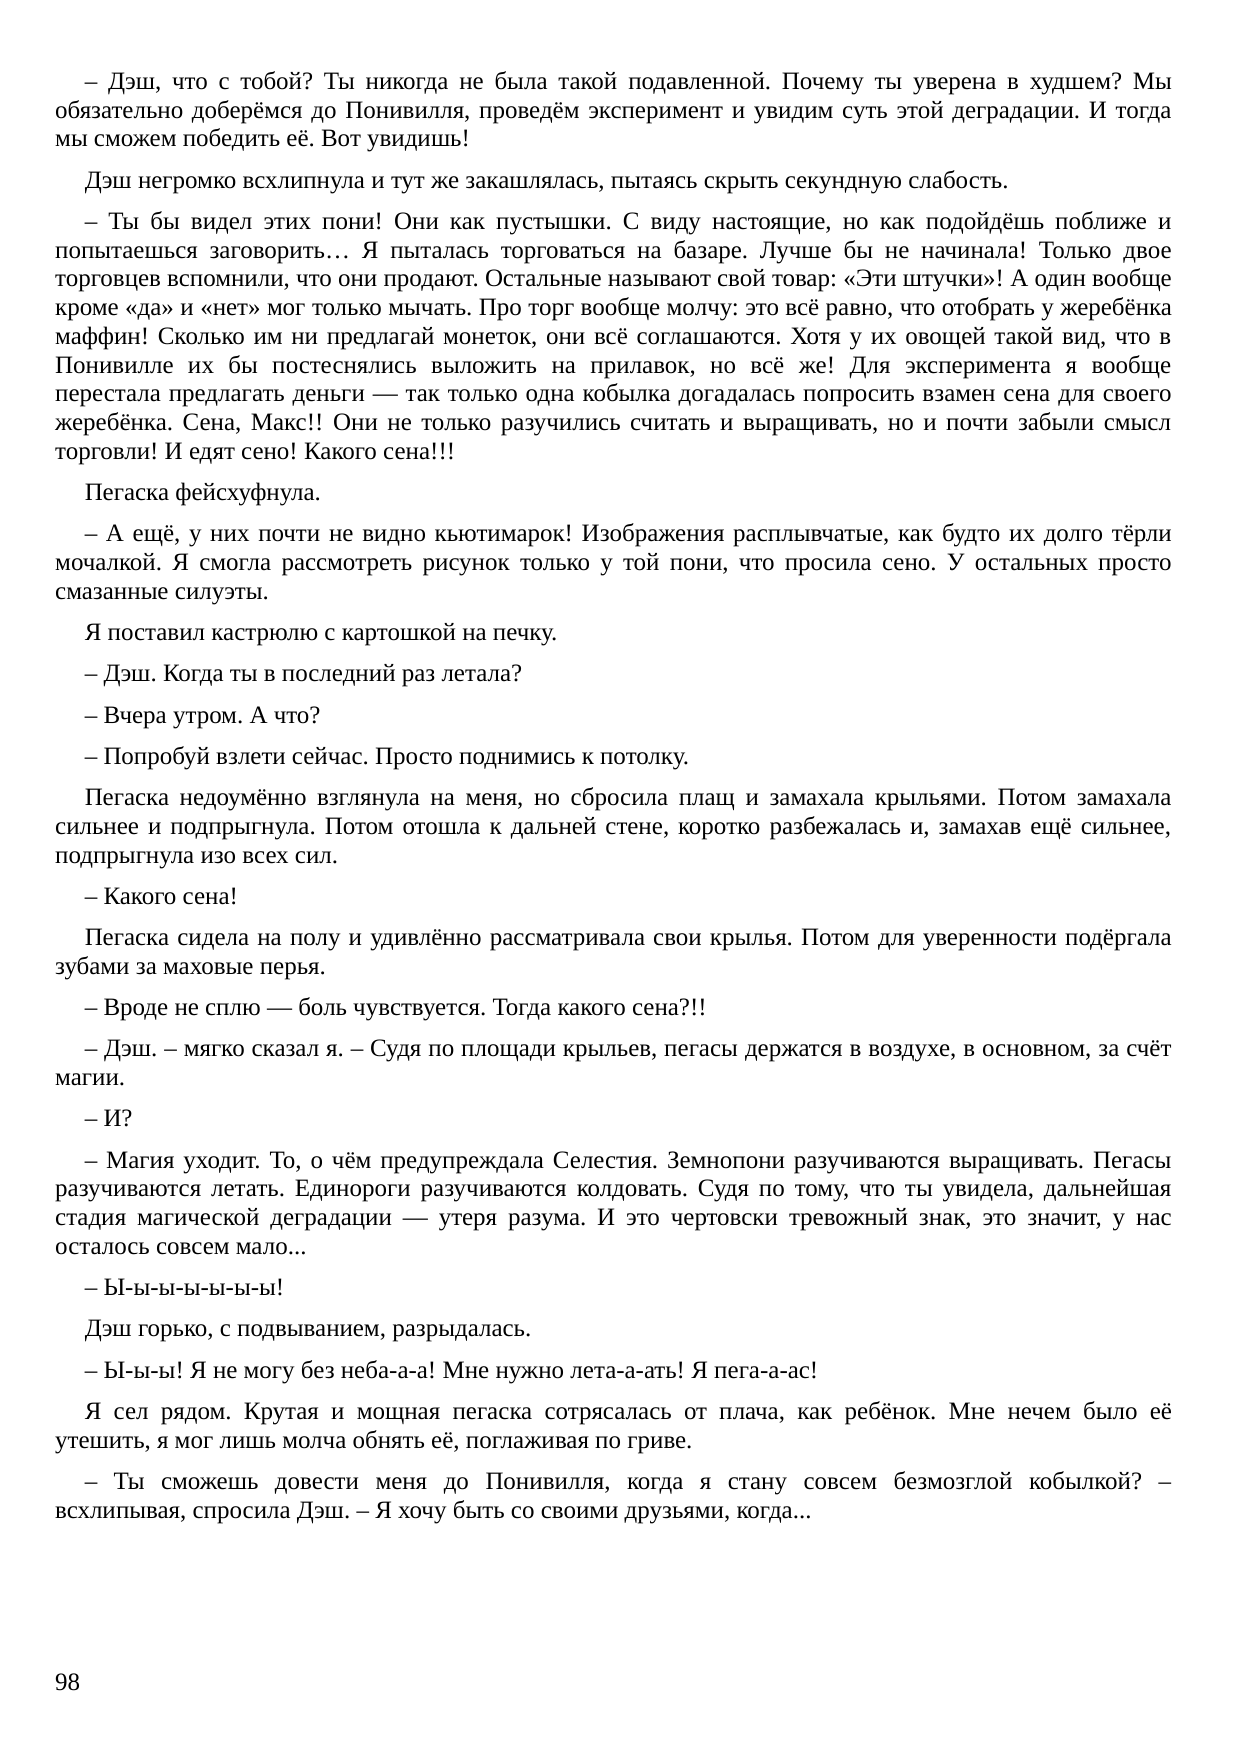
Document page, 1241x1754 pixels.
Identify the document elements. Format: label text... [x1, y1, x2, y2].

text – Ы-ы-ы! Я не могу без неба-а-а! Мне нужно лета-а-ать! Я пега-а-ас! [55, 1355, 1173, 1383]
text – Ты сможешь довести меня до Понивилля, когда я стану совсем безмозглой кобылкой? – всхлипывая, спросила Дэш. – Я хочу быть со своими друзьями, когда... [55, 1466, 1173, 1523]
text – Дэш. Когда ты в последний раз летала? [55, 658, 1173, 687]
text – Вроде не сплю — боль чувствуется. Тогда какого сена?!! [55, 992, 1173, 1021]
text – И? [55, 1103, 1173, 1132]
text Я поставил кастрюлю с картошкой на печку. [55, 617, 1173, 646]
text – Вчера утром. А что? [55, 700, 1173, 728]
text – Ы-ы-ы-ы-ы-ы-ы! [55, 1272, 1173, 1301]
text – Дэш. – мягко сказал я. – Судя по площади крыльев, пегасы держатся в воздухе, в основном, за счёт магии. [55, 1033, 1173, 1091]
text Я сел рядом. Крутая и мощная пегаска сотрясалась от плача, как ребёнок. Мне нечем было её утешить, я мог лишь молча обнять её, поглаживая по гриве. [55, 1396, 1173, 1453]
text – Ты бы видел этих пони! Они как пустышки. С виду настоящие, но как подойдёшь поближе и попытаешься заговорить… Я пыталась торговаться на базаре. Лучше бы не начинала! Только двое торговцев вспомнили, что они продают. Остальные называют свой товар: «Эти штучки»! А один вообще кроме «да» и «нет» мог только мычать. Про торг вообще молчу: это всё равно, что отобрать у жеребёнка маффин! Сколько им ни предлагай монеток, они всё соглашаются. Хотя у их овощей такой вид, что в Понивилле их бы постеснялись выложить на прилавок, но всё же! Для эксперимента я вообще перестала предлагать деньги — так только одна кобылка догадалась попросить взамен сена для своего жеребёнка. Сена, Макс!! Они не только разучились считать и выращивать, но и почти забыли смысл торговли! И едят сено! Какого сена!!! [55, 206, 1173, 465]
text – Какого сена! [55, 881, 1173, 910]
text Пегаска сидела на полу и удивлённо рассматривала свои крылья. Потом для уверенности подёргала зубами за маховые перья. [55, 922, 1173, 980]
text Пегаска недоумённо взглянула на меня, но сбросила плащ и замахала крыльями. Потом замахала сильнее и подпрыгнула. Потом отошла к дальней стене, коротко разбежалась и, замахав ещё сильнее, подпрыгнула изо всех сил. [55, 782, 1173, 868]
text – Дэш, что с тобой? Ты никогда не была такой подавленной. Почему ты уверена в худшем? Мы обязательно доберёмся до Понивилля, проведём эксперимент и увидим суть этой деградации. И тогда мы сможем победить её. Вот увидишь! [55, 66, 1173, 152]
text Дэш горько, с подвыванием, разрыдалась. [55, 1313, 1173, 1342]
text Дэш негромко всхлипнула и тут же закашлялась, пытаясь скрыть секундную слабость. [55, 165, 1173, 193]
text – Попробуй взлети сейчас. Просто поднимись к потолку. [55, 741, 1173, 770]
text Пегаска фейсхуфнула. [55, 477, 1173, 506]
text – А ещё, у них почти не видно кьютимарок! Изображения расплывчатые, как будто их долго тёрли мочалкой. Я смогла рассмотреть рисунок только у той пони, что просила сено. У остальных просто смазанные силуэты. [55, 518, 1173, 605]
text – Магия уходит. То, о чём предупреждала Селестия. Земнопони разучиваются выращивать. Пегасы разучиваются летать. Единороги разучиваются колдовать. Судя по тому, что ты увидела, дальнейшая стадия магической деградации — утеря разума. И это чертовски тревожный знак, это значит, у нас осталось совсем мало... [55, 1145, 1173, 1260]
